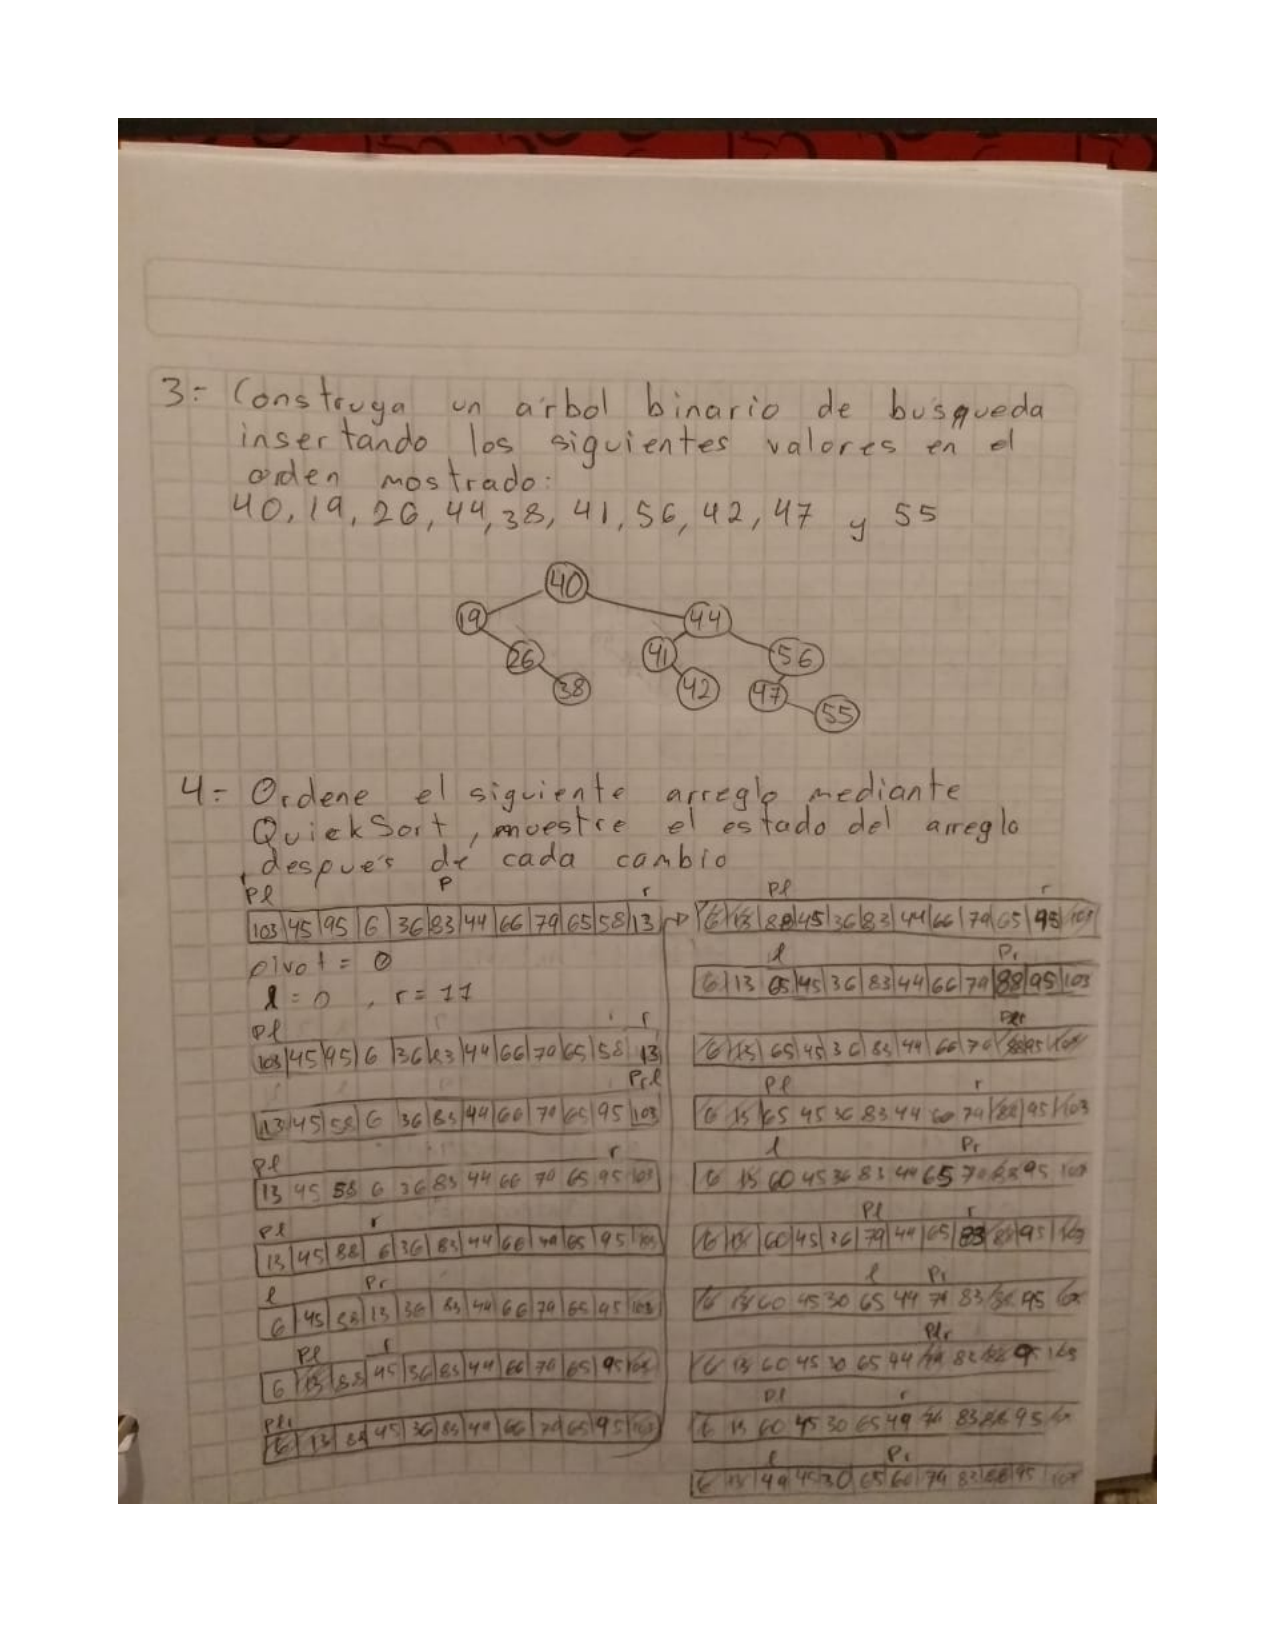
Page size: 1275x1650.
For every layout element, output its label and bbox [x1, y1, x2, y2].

picture [118, 118, 1157, 1504]
